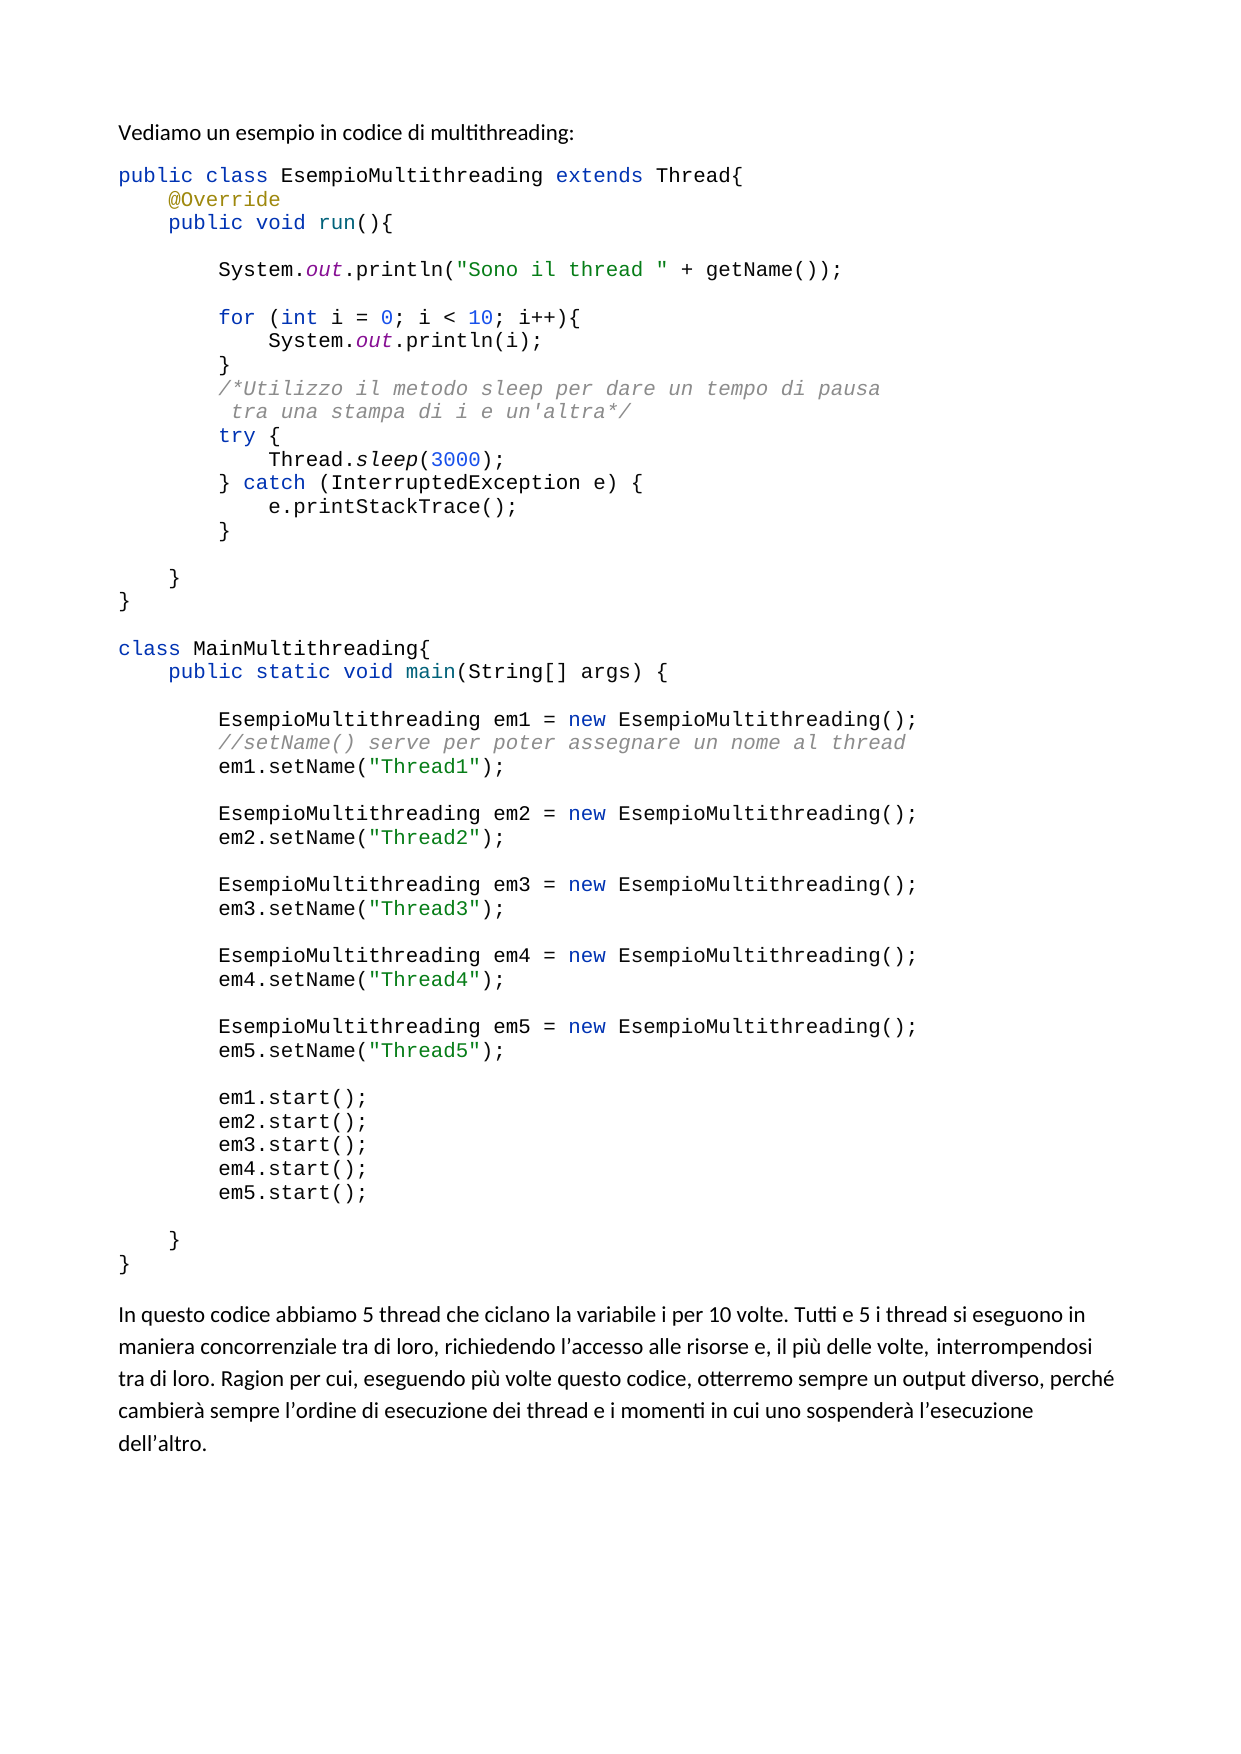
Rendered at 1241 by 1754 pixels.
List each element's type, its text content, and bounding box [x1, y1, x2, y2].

text In questo codice abbiamo 5 thread che ciclano la variabile i per 10 volte. Tutti e 5 i thread si eseguono in maniera concorrenziale tra di loro, richiedendo l’accesso alle risorse e, il più delle volte, interrompendosi tra di loro. Ragion per cui, eseguendo più volte questo codice, otterremo sempre un output diverso, perché cambierà sempre l’ordine di esecuzione dei thread e i momenti in cui uno sospenderà l’esecuzione dell’altro. [118, 1300, 1122, 1457]
text public class EsempioMultithreading extends Thread{ @Override public void run(){ System.out.println("Sono il thread " + getName()); for (int i = 0; i < 10; i++){ System.out.println(i); } /*Utilizzo il metodo sleep per dare un tempo di pausa tra una stampa di i e un'altra*/ try { Thread.sleep(3000); } catch (InterruptedException e) { e.printStackTrace(); } } } class MainMultithreading{ public static void main(String[] args) { EsempioMultithreading em1 = new EsempioMultithreading(); //setName() serve per poter assegnare un nome al thread em1.setName("Thread1"); EsempioMultithreading em2 = new EsempioMultithreading(); em2.setName("Thread2"); EsempioMultithreading em3 = new EsempioMultithreading(); em3.setName("Thread3"); EsempioMultithreading em4 = new EsempioMultithreading(); em4.setName("Thread4"); EsempioMultithreading em5 = new EsempioMultithreading(); em5.setName("Thread5"); em1.start(); em2.start(); em3.start(); em4.start(); em5.start(); } } [118, 165, 1122, 1276]
text Vediamo un esempio in codice di multithreading: [118, 118, 1122, 146]
